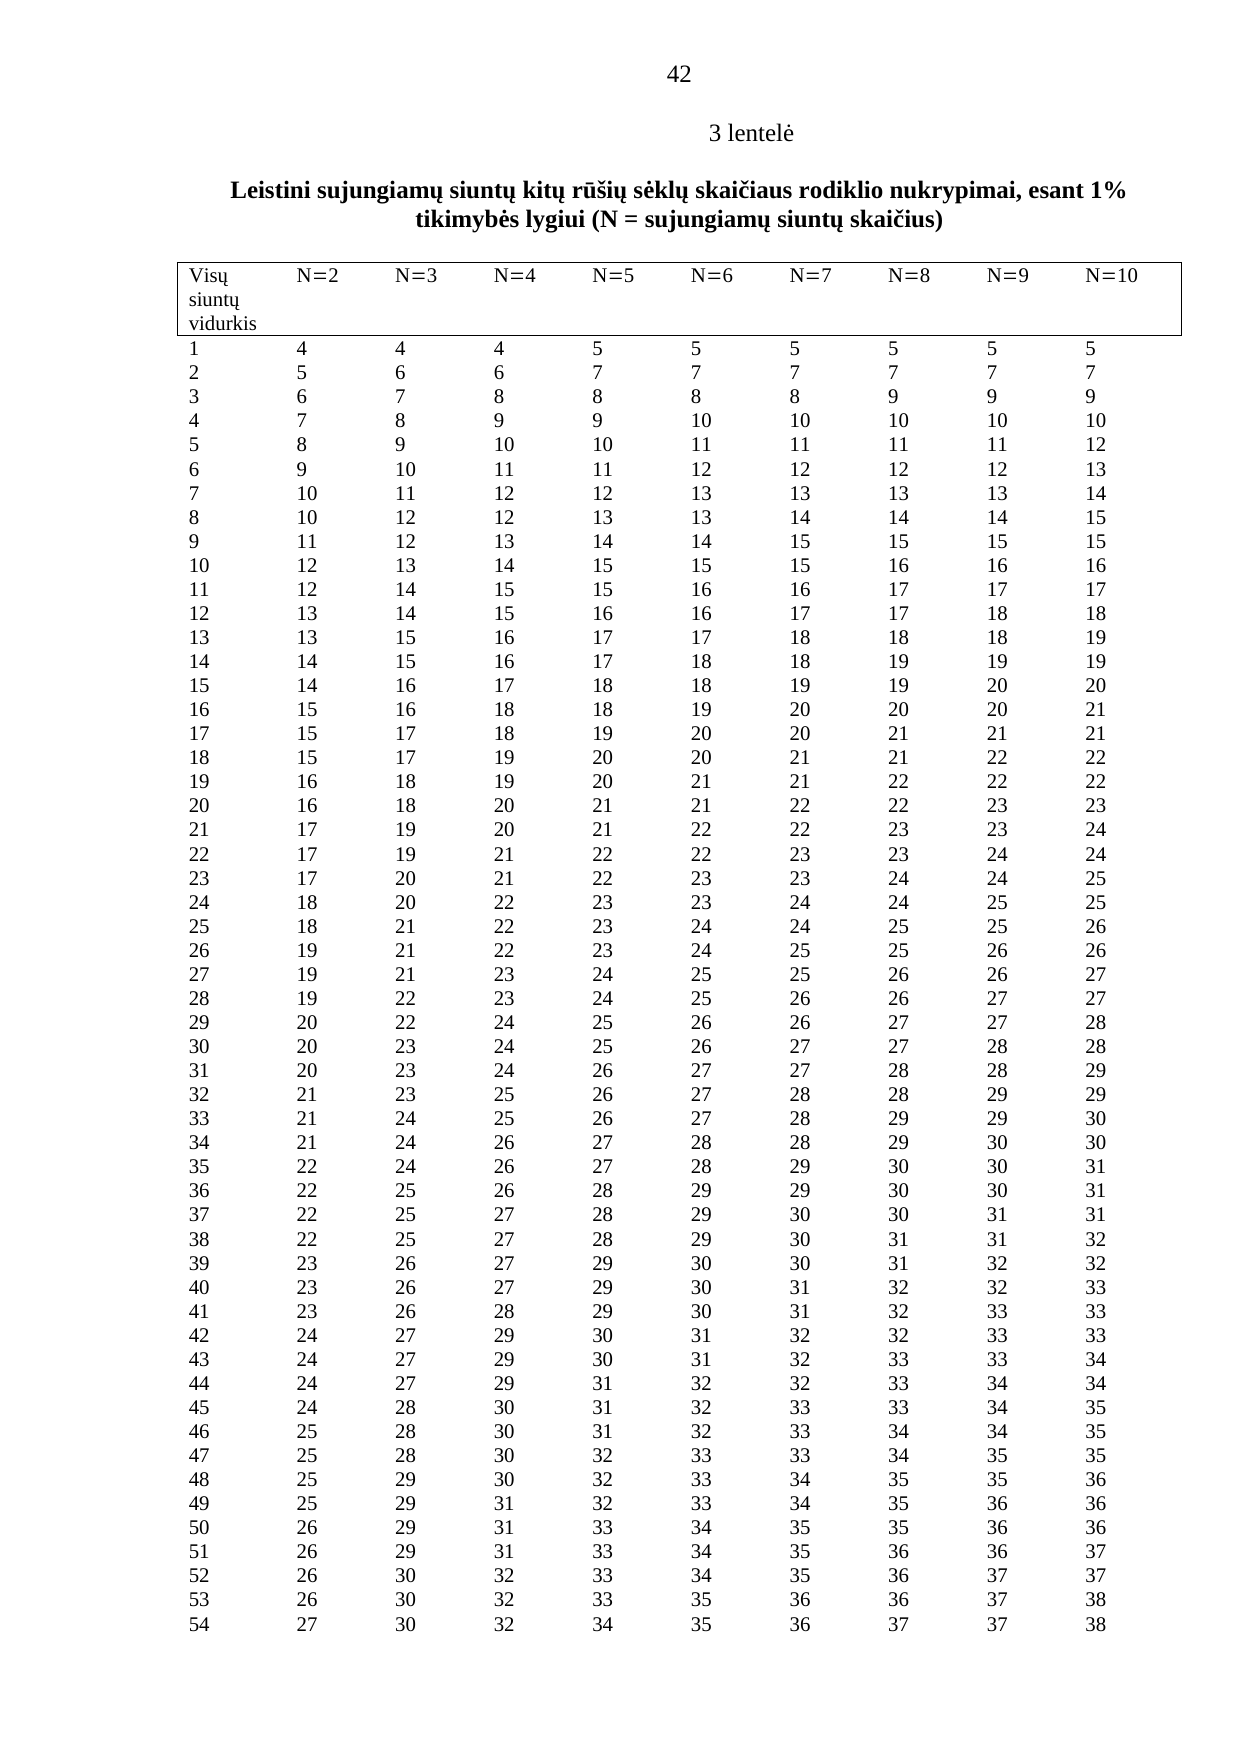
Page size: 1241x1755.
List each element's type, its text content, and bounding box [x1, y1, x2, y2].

table_cell 28 [384, 1395, 482, 1419]
table_cell 34 [877, 1419, 975, 1443]
table_cell 23 [975, 818, 1074, 841]
table_cell 30 [679, 1251, 778, 1274]
table_cell 19 [975, 649, 1074, 673]
table_cell 31 [581, 1371, 679, 1395]
table_cell 10 [285, 505, 384, 529]
table_cell [262, 1275, 285, 1299]
table_cell 33 [877, 1347, 975, 1371]
table_cell 40 [177, 1275, 262, 1299]
table_cell 30 [975, 1178, 1074, 1202]
table_cell 17 [679, 625, 778, 649]
table_cell 7 [384, 384, 482, 408]
table_cell 23 [482, 986, 581, 1010]
table_cell [262, 1588, 285, 1611]
table_cell 10 [679, 408, 778, 432]
table_cell 12 [581, 481, 679, 504]
table_header N=2 [285, 263, 384, 335]
table_cell 34 [177, 1130, 262, 1154]
table_cell 28 [679, 1130, 778, 1154]
table_cell 17 [285, 866, 384, 889]
table_header N=6 [679, 263, 778, 335]
table_cell 8 [482, 384, 581, 408]
table_cell 26 [581, 1106, 679, 1130]
table_cell 21 [581, 818, 679, 841]
table_cell 9 [975, 384, 1074, 408]
table_cell 3 [177, 384, 262, 408]
table_cell 23 [778, 841, 877, 866]
table_cell 37 [975, 1611, 1074, 1636]
table_cell 32 [482, 1588, 581, 1611]
table_cell 20 [778, 721, 877, 745]
table_cell 16 [482, 649, 581, 673]
table_cell 21 [679, 769, 778, 793]
table_cell 28 [1074, 1034, 1181, 1058]
table_cell 17 [1074, 577, 1181, 601]
table_cell 18 [778, 625, 877, 649]
table_cell 15 [877, 529, 975, 553]
table_cell 33 [975, 1299, 1074, 1323]
table_cell 36 [177, 1178, 262, 1202]
table_cell [262, 1323, 285, 1347]
table_cell 11 [778, 433, 877, 456]
table_cell 31 [482, 1491, 581, 1515]
table_cell 30 [1074, 1106, 1181, 1130]
table_cell 4 [384, 336, 482, 360]
table_cell 26 [778, 1010, 877, 1034]
table_cell 35 [877, 1467, 975, 1491]
table_cell 24 [581, 986, 679, 1010]
table_cell 24 [482, 1058, 581, 1082]
table_cell 27 [975, 986, 1074, 1010]
table_cell 10 [975, 408, 1074, 432]
table_cell 18 [877, 625, 975, 649]
table_cell 24 [679, 914, 778, 938]
table_cell 19 [285, 938, 384, 962]
table_cell 19 [679, 697, 778, 721]
table_cell 26 [581, 1082, 679, 1106]
table_cell [262, 433, 285, 456]
table_cell 17 [177, 721, 262, 745]
table_cell [262, 1226, 285, 1251]
table_cell 8 [177, 505, 262, 529]
table_cell 7 [285, 408, 384, 432]
table_cell 30 [177, 1034, 262, 1058]
table_cell 36 [1074, 1467, 1181, 1491]
table_cell 31 [975, 1226, 1074, 1251]
table_cell 17 [285, 841, 384, 866]
table_cell 35 [975, 1443, 1074, 1467]
table_cell [262, 986, 285, 1010]
table_cell 28 [778, 1106, 877, 1130]
table_cell 26 [482, 1130, 581, 1154]
table_cell 11 [679, 433, 778, 456]
table_cell 32 [975, 1275, 1074, 1299]
table_cell 10 [384, 456, 482, 481]
table_cell 31 [482, 1515, 581, 1539]
table_cell 7 [975, 360, 1074, 384]
table_cell 25 [384, 1226, 482, 1251]
table_cell 9 [581, 408, 679, 432]
table_cell 29 [581, 1275, 679, 1299]
table_cell 18 [1074, 601, 1181, 625]
table_cell 16 [285, 769, 384, 793]
table_cell 25 [285, 1467, 384, 1491]
table_cell 9 [384, 433, 482, 456]
table_cell 30 [482, 1395, 581, 1419]
table_cell 4 [177, 408, 262, 432]
table_cell 23 [877, 841, 975, 866]
table_cell 18 [679, 649, 778, 673]
table_cell 28 [877, 1082, 975, 1106]
table_cell 21 [679, 793, 778, 817]
table_cell 29 [581, 1299, 679, 1323]
table_cell 23 [177, 866, 262, 889]
table_cell 42 [177, 1323, 262, 1347]
table_cell 10 [285, 481, 384, 504]
table_cell 10 [482, 433, 581, 456]
table_cell [262, 625, 285, 649]
table_cell 33 [581, 1563, 679, 1587]
table_cell 33 [778, 1443, 877, 1467]
table_cell 31 [581, 1419, 679, 1443]
table_cell 15 [581, 577, 679, 601]
table_cell 5 [1074, 336, 1181, 360]
table_cell 28 [679, 1154, 778, 1178]
table_cell 27 [285, 1611, 384, 1636]
table_cell [262, 673, 285, 697]
table_cell 21 [877, 745, 975, 769]
table_cell 27 [482, 1226, 581, 1251]
table_cell 12 [177, 601, 262, 625]
table_cell [262, 1034, 285, 1058]
table_cell 7 [581, 360, 679, 384]
table_cell 21 [285, 1130, 384, 1154]
table_cell 24 [482, 1034, 581, 1058]
table_cell 23 [581, 914, 679, 938]
table_cell 22 [1074, 745, 1181, 769]
table_cell 29 [482, 1323, 581, 1347]
table_cell 25 [877, 938, 975, 962]
table_cell 31 [877, 1226, 975, 1251]
table_cell 11 [482, 456, 581, 481]
table_cell 36 [975, 1491, 1074, 1515]
table_cell 31 [877, 1251, 975, 1274]
table_cell 26 [877, 962, 975, 986]
table_cell 26 [177, 938, 262, 962]
table_cell 5 [581, 336, 679, 360]
table_cell [262, 841, 285, 866]
table_cell 25 [581, 1034, 679, 1058]
table_cell 22 [778, 793, 877, 817]
table_cell 22 [285, 1203, 384, 1226]
table_cell 1 [177, 336, 262, 360]
table_cell 12 [482, 481, 581, 504]
table_cell 27 [482, 1251, 581, 1274]
table_cell 36 [1074, 1491, 1181, 1515]
table_cell 14 [177, 649, 262, 673]
table_cell 5 [285, 360, 384, 384]
table_cell 27 [384, 1371, 482, 1395]
table_cell 13 [778, 481, 877, 504]
table_cell 28 [877, 1058, 975, 1082]
table_cell 25 [1074, 866, 1181, 889]
table_cell 27 [877, 1034, 975, 1058]
table_cell [262, 1299, 285, 1323]
table_cell 22 [679, 841, 778, 866]
table_cell 23 [975, 793, 1074, 817]
table_cell 21 [778, 745, 877, 769]
table_cell 19 [581, 721, 679, 745]
table_cell 13 [384, 553, 482, 577]
table_cell 12 [384, 505, 482, 529]
table_cell 24 [581, 962, 679, 986]
table_cell 23 [285, 1251, 384, 1274]
table_cell 48 [177, 1467, 262, 1491]
table_cell 16 [679, 577, 778, 601]
table_cell 31 [581, 1395, 679, 1419]
table_cell 6 [177, 456, 262, 481]
table_cell 30 [877, 1154, 975, 1178]
table_cell 32 [877, 1323, 975, 1347]
table_cell 27 [679, 1106, 778, 1130]
table_cell 33 [177, 1106, 262, 1130]
table_cell 24 [285, 1395, 384, 1419]
table_cell [262, 649, 285, 673]
table_cell [262, 456, 285, 481]
table_cell 24 [877, 890, 975, 914]
table_cell 20 [177, 793, 262, 817]
table_cell 30 [679, 1299, 778, 1323]
table_cell [262, 1251, 285, 1274]
table_cell 20 [384, 866, 482, 889]
table_cell 15 [1074, 529, 1181, 553]
table_cell [262, 1611, 285, 1636]
table_cell 5 [177, 433, 262, 456]
table_cell 31 [679, 1323, 778, 1347]
table_cell 31 [975, 1203, 1074, 1226]
table_cell 46 [177, 1419, 262, 1443]
table_cell 27 [778, 1058, 877, 1082]
table_cell 54 [177, 1611, 262, 1636]
table_cell 32 [1074, 1226, 1181, 1251]
table_cell 35 [1074, 1443, 1181, 1467]
table_cell 26 [975, 962, 1074, 986]
table_cell [262, 1203, 285, 1226]
table_cell 15 [384, 649, 482, 673]
table_cell 34 [679, 1515, 778, 1539]
table_cell 26 [285, 1539, 384, 1563]
table_cell 17 [384, 721, 482, 745]
table_cell 18 [679, 673, 778, 697]
table_cell 19 [384, 818, 482, 841]
table_cell 13 [679, 481, 778, 504]
table_cell 14 [1074, 481, 1181, 504]
table_cell 20 [679, 721, 778, 745]
table_cell 18 [581, 697, 679, 721]
table_cell 30 [482, 1467, 581, 1491]
table_cell 20 [581, 769, 679, 793]
table_cell 14 [384, 577, 482, 601]
table_cell 34 [778, 1491, 877, 1515]
table_cell [262, 721, 285, 745]
table_cell 31 [1074, 1154, 1181, 1178]
table_cell 20 [482, 793, 581, 817]
table_cell 22 [177, 841, 262, 866]
table_header N=3 [384, 263, 482, 335]
table_cell [262, 336, 285, 360]
table_cell 30 [975, 1154, 1074, 1178]
table_cell 13 [285, 625, 384, 649]
table_cell 29 [482, 1371, 581, 1395]
table_cell 24 [877, 866, 975, 889]
table_header N=7 [778, 263, 877, 335]
table_cell 12 [384, 529, 482, 553]
table_cell 15 [778, 553, 877, 577]
table_cell 23 [679, 866, 778, 889]
table_cell 26 [285, 1588, 384, 1611]
table_cell [262, 793, 285, 817]
table_cell 47 [177, 1443, 262, 1467]
table_cell 7 [778, 360, 877, 384]
table_cell 20 [877, 697, 975, 721]
table_cell 21 [177, 818, 262, 841]
table_cell 35 [778, 1515, 877, 1539]
table_cell 27 [679, 1082, 778, 1106]
table_cell 17 [384, 745, 482, 769]
table_cell [262, 601, 285, 625]
table_cell 31 [778, 1275, 877, 1299]
table_cell 25 [482, 1082, 581, 1106]
table_cell 12 [1074, 433, 1181, 456]
table_cell 21 [1074, 721, 1181, 745]
table_cell 22 [877, 769, 975, 793]
table_cell 38 [1074, 1611, 1181, 1636]
table_cell 49 [177, 1491, 262, 1515]
table_header N=4 [482, 263, 581, 335]
table_cell 13 [877, 481, 975, 504]
table_cell 25 [581, 1010, 679, 1034]
table_cell 17 [778, 601, 877, 625]
table_cell 8 [778, 384, 877, 408]
table_cell 13 [177, 625, 262, 649]
table_cell 20 [285, 1034, 384, 1058]
table_cell 35 [778, 1539, 877, 1563]
table_cell 19 [384, 841, 482, 866]
table_cell 32 [778, 1347, 877, 1371]
table_cell 34 [581, 1611, 679, 1636]
table_cell 4 [482, 336, 581, 360]
table_cell 13 [679, 505, 778, 529]
table_cell 15 [177, 673, 262, 697]
table_cell 36 [877, 1588, 975, 1611]
table_cell 29 [1074, 1082, 1181, 1106]
table_cell 45 [177, 1395, 262, 1419]
table_cell 11 [285, 529, 384, 553]
table_cell 19 [285, 986, 384, 1010]
table_cell 29 [482, 1347, 581, 1371]
table_cell 26 [1074, 938, 1181, 962]
table_cell 28 [581, 1203, 679, 1226]
table_cell 8 [581, 384, 679, 408]
table_cell 35 [975, 1467, 1074, 1491]
table_cell 7 [1074, 360, 1181, 384]
table_cell 10 [1074, 408, 1181, 432]
table_cell 13 [1074, 456, 1181, 481]
table_cell 30 [581, 1323, 679, 1347]
table_cell 20 [975, 697, 1074, 721]
table_cell 11 [877, 433, 975, 456]
table_cell 15 [482, 577, 581, 601]
table_cell 30 [877, 1203, 975, 1226]
table_cell 25 [384, 1203, 482, 1226]
table_cell 18 [482, 721, 581, 745]
table_cell 32 [177, 1082, 262, 1106]
table_cell 32 [877, 1299, 975, 1323]
table_cell [262, 1371, 285, 1395]
table_cell 29 [778, 1154, 877, 1178]
table_cell 15 [384, 625, 482, 649]
table_cell 22 [1074, 769, 1181, 793]
table_cell 19 [1074, 649, 1181, 673]
table_cell 23 [1074, 793, 1181, 817]
table_cell 20 [778, 697, 877, 721]
table_cell 22 [679, 818, 778, 841]
table_cell 21 [877, 721, 975, 745]
table_cell 22 [877, 793, 975, 817]
table_cell 31 [679, 1347, 778, 1371]
table_cell 27 [482, 1203, 581, 1226]
table_cell 12 [877, 456, 975, 481]
table_cell [262, 1178, 285, 1202]
table_cell [262, 938, 285, 962]
table_cell 27 [581, 1154, 679, 1178]
table_cell 29 [177, 1010, 262, 1034]
table_cell 28 [482, 1299, 581, 1323]
table_cell 50 [177, 1515, 262, 1539]
table_cell [262, 914, 285, 938]
table_cell 21 [975, 721, 1074, 745]
table_cell 32 [581, 1467, 679, 1491]
table_cell 34 [679, 1563, 778, 1587]
table_cell 27 [581, 1130, 679, 1154]
table_cell 27 [177, 962, 262, 986]
table_cell 27 [384, 1323, 482, 1347]
table_cell 29 [384, 1491, 482, 1515]
table_cell 22 [778, 818, 877, 841]
table_cell 23 [384, 1058, 482, 1082]
table_cell 18 [581, 673, 679, 697]
table_cell 23 [581, 938, 679, 962]
table_cell [262, 384, 285, 408]
table_cell 29 [975, 1106, 1074, 1130]
table_cell 23 [778, 866, 877, 889]
table_cell 29 [877, 1106, 975, 1130]
table_cell [262, 529, 285, 553]
table_cell 38 [177, 1226, 262, 1251]
table_cell 14 [778, 505, 877, 529]
table_cell 8 [285, 433, 384, 456]
table_cell 29 [679, 1226, 778, 1251]
table_cell 23 [384, 1082, 482, 1106]
table_cell 22 [581, 866, 679, 889]
table_cell [262, 1419, 285, 1443]
table_cell 22 [975, 769, 1074, 793]
table_cell 20 [975, 673, 1074, 697]
table_cell 16 [975, 553, 1074, 577]
table_cell 11 [384, 481, 482, 504]
table_cell 29 [384, 1539, 482, 1563]
table_cell 21 [384, 938, 482, 962]
table_cell 11 [177, 577, 262, 601]
table_cell 32 [482, 1563, 581, 1587]
table_cell 16 [679, 601, 778, 625]
table_cell 33 [877, 1371, 975, 1395]
table_cell 22 [285, 1178, 384, 1202]
table_cell [262, 1467, 285, 1491]
table_cell 18 [285, 890, 384, 914]
table_cell 33 [1074, 1275, 1181, 1299]
table_cell 26 [384, 1275, 482, 1299]
table_cell 27 [778, 1034, 877, 1058]
table_cell 18 [975, 601, 1074, 625]
table_cell 16 [877, 553, 975, 577]
table_cell 26 [384, 1299, 482, 1323]
table_cell 21 [482, 841, 581, 866]
table_cell 27 [1074, 962, 1181, 986]
table_cell 17 [975, 577, 1074, 601]
table_cell 37 [975, 1588, 1074, 1611]
table_cell 5 [877, 336, 975, 360]
table_header N=9 [975, 263, 1074, 335]
table_cell 20 [581, 745, 679, 769]
table_cell 16 [384, 673, 482, 697]
table_cell 28 [581, 1226, 679, 1251]
table_cell 24 [285, 1323, 384, 1347]
table_cell 25 [1074, 890, 1181, 914]
table_cell 28 [778, 1082, 877, 1106]
table_cell 25 [877, 914, 975, 938]
table_cell 19 [177, 769, 262, 793]
table_cell 37 [877, 1611, 975, 1636]
table_cell 9 [482, 408, 581, 432]
table_cell 15 [285, 745, 384, 769]
table_cell 18 [285, 914, 384, 938]
table_cell 52 [177, 1563, 262, 1587]
table_cell 32 [778, 1371, 877, 1395]
table_cell 34 [1074, 1347, 1181, 1371]
table_cell 25 [679, 962, 778, 986]
table_cell 9 [285, 456, 384, 481]
table_cell [262, 1563, 285, 1587]
table_cell 35 [1074, 1419, 1181, 1443]
table_cell [262, 553, 285, 577]
table_cell 35 [778, 1563, 877, 1587]
table_cell 20 [1074, 673, 1181, 697]
table_cell 39 [177, 1251, 262, 1274]
table_cell 8 [679, 384, 778, 408]
table_cell 24 [482, 1010, 581, 1034]
table_cell 10 [581, 433, 679, 456]
table_cell 23 [285, 1299, 384, 1323]
table_cell 23 [581, 890, 679, 914]
table_cell 28 [1074, 1010, 1181, 1034]
table_cell 4 [285, 336, 384, 360]
table_cell 24 [778, 890, 877, 914]
table_cell 37 [1074, 1563, 1181, 1587]
table_cell 10 [177, 553, 262, 577]
table_cell 35 [877, 1491, 975, 1515]
table_cell 32 [482, 1611, 581, 1636]
table_cell 15 [679, 553, 778, 577]
table_cell 19 [285, 962, 384, 986]
table_cell 35 [1074, 1395, 1181, 1419]
table_cell 36 [778, 1588, 877, 1611]
table_cell 30 [975, 1130, 1074, 1154]
table_cell 33 [679, 1467, 778, 1491]
table_cell 28 [581, 1178, 679, 1202]
table_cell 30 [877, 1178, 975, 1202]
table_cell 24 [975, 841, 1074, 866]
table_cell 23 [679, 890, 778, 914]
table_cell 31 [482, 1539, 581, 1563]
table_cell 13 [581, 505, 679, 529]
table_cell 26 [384, 1251, 482, 1274]
table_cell 27 [679, 1058, 778, 1082]
table_cell 25 [177, 914, 262, 938]
table_cell 29 [975, 1082, 1074, 1106]
table_cell [262, 1491, 285, 1515]
table_cell 27 [482, 1275, 581, 1299]
table_cell 19 [482, 769, 581, 793]
table_cell 24 [1074, 818, 1181, 841]
table_cell 23 [877, 818, 975, 841]
table_cell 25 [285, 1443, 384, 1467]
table_cell 16 [482, 625, 581, 649]
table_cell 2 [177, 360, 262, 384]
table_cell 26 [285, 1515, 384, 1539]
table_cell [262, 818, 285, 841]
table_cell 7 [877, 360, 975, 384]
table_cell 6 [482, 360, 581, 384]
table_cell 24 [679, 938, 778, 962]
table_cell 24 [975, 866, 1074, 889]
table_cell [262, 505, 285, 529]
table_cell 15 [1074, 505, 1181, 529]
table_cell 21 [285, 1106, 384, 1130]
table_cell 25 [778, 962, 877, 986]
table_cell 30 [482, 1443, 581, 1467]
table_cell 19 [482, 745, 581, 769]
table_header N=8 [877, 263, 975, 335]
table_cell 32 [679, 1371, 778, 1395]
table_cell [262, 1082, 285, 1106]
table_cell 16 [285, 793, 384, 817]
table_cell 33 [877, 1395, 975, 1419]
table_cell 12 [285, 577, 384, 601]
table_cell 31 [1074, 1178, 1181, 1202]
table_cell 30 [482, 1419, 581, 1443]
table_cell 32 [679, 1395, 778, 1419]
table_cell 37 [177, 1203, 262, 1226]
table_cell 18 [975, 625, 1074, 649]
table_cell 32 [778, 1323, 877, 1347]
table_cell 33 [581, 1539, 679, 1563]
table_cell 17 [581, 625, 679, 649]
table_cell 25 [975, 914, 1074, 938]
table_cell 19 [1074, 625, 1181, 649]
table_cell 26 [877, 986, 975, 1010]
table_cell 21 [285, 1082, 384, 1106]
table_cell 32 [581, 1491, 679, 1515]
table_cell 17 [877, 577, 975, 601]
table_cell 21 [482, 866, 581, 889]
table_cell 24 [285, 1347, 384, 1371]
table_cell 26 [1074, 914, 1181, 938]
table_cell 22 [482, 938, 581, 962]
table_cell 6 [384, 360, 482, 384]
table_cell 31 [177, 1058, 262, 1082]
table_cell 33 [975, 1347, 1074, 1371]
table_cell 34 [1074, 1371, 1181, 1395]
table_cell 18 [778, 649, 877, 673]
table_cell 5 [679, 336, 778, 360]
table_cell 19 [877, 673, 975, 697]
table_cell 13 [975, 481, 1074, 504]
table_cell 14 [285, 673, 384, 697]
table_cell [262, 1130, 285, 1154]
table_cell 22 [384, 1010, 482, 1034]
table_cell 27 [384, 1347, 482, 1371]
table_cell 37 [1074, 1539, 1181, 1563]
table_cell 22 [975, 745, 1074, 769]
table_cell 26 [285, 1563, 384, 1587]
table_cell 27 [975, 1010, 1074, 1034]
table_cell 29 [581, 1251, 679, 1274]
table_cell 28 [778, 1130, 877, 1154]
table_cell 23 [482, 962, 581, 986]
table_cell [262, 1515, 285, 1539]
table_cell 34 [778, 1467, 877, 1491]
table_cell [262, 1347, 285, 1371]
table_cell 29 [384, 1467, 482, 1491]
table_cell 20 [285, 1058, 384, 1082]
table_cell 29 [679, 1203, 778, 1226]
table_cell 9 [177, 529, 262, 553]
table_cell 25 [778, 938, 877, 962]
table_cell [262, 1395, 285, 1419]
table_cell 14 [581, 529, 679, 553]
table_cell 12 [778, 456, 877, 481]
table_cell 30 [778, 1226, 877, 1251]
table_cell 34 [975, 1395, 1074, 1419]
table_cell 32 [975, 1251, 1074, 1274]
table_cell 34 [679, 1539, 778, 1563]
table_cell 17 [285, 818, 384, 841]
table_cell 33 [1074, 1323, 1181, 1347]
table_cell 7 [679, 360, 778, 384]
table_cell 9 [877, 384, 975, 408]
table_cell [262, 360, 285, 384]
table_cell 30 [581, 1347, 679, 1371]
table_cell 15 [285, 697, 384, 721]
table_cell 14 [975, 505, 1074, 529]
table_cell 34 [975, 1419, 1074, 1443]
table_cell 26 [975, 938, 1074, 962]
table_cell 16 [581, 601, 679, 625]
table_cell 35 [877, 1515, 975, 1539]
table_cell 33 [778, 1395, 877, 1419]
table_cell 30 [384, 1588, 482, 1611]
table_cell 10 [778, 408, 877, 432]
table_cell 38 [1074, 1588, 1181, 1611]
table_cell 24 [285, 1371, 384, 1395]
table_cell 30 [778, 1251, 877, 1274]
table_cell 23 [285, 1275, 384, 1299]
table_cell 16 [1074, 553, 1181, 577]
table_cell 37 [975, 1563, 1074, 1587]
table_cell 43 [177, 1347, 262, 1371]
table_cell 26 [679, 1010, 778, 1034]
table_cell 51 [177, 1539, 262, 1563]
table_cell 30 [1074, 1130, 1181, 1154]
table_cell 12 [482, 505, 581, 529]
table_cell 22 [482, 914, 581, 938]
table_cell 22 [285, 1226, 384, 1251]
table_cell 33 [679, 1491, 778, 1515]
table_cell 36 [778, 1611, 877, 1636]
table_cell 21 [581, 793, 679, 817]
table_cell 5 [778, 336, 877, 360]
table_cell 15 [482, 601, 581, 625]
table_cell 25 [285, 1491, 384, 1515]
table_cell [262, 866, 285, 889]
table_cell 19 [877, 649, 975, 673]
table_cell 24 [177, 890, 262, 914]
table_cell 18 [177, 745, 262, 769]
table_cell 27 [877, 1010, 975, 1034]
table_header N=5 [581, 263, 679, 335]
table_cell 26 [581, 1058, 679, 1082]
table_cell 32 [1074, 1251, 1181, 1274]
table_cell 27 [1074, 986, 1181, 1010]
table_cell [262, 1010, 285, 1034]
table_cell 17 [581, 649, 679, 673]
table_cell 8 [384, 408, 482, 432]
table_cell 36 [877, 1539, 975, 1563]
table_cell 32 [581, 1443, 679, 1467]
table_cell 36 [877, 1563, 975, 1587]
table_cell 25 [679, 986, 778, 1010]
table_cell 17 [482, 673, 581, 697]
table_cell 24 [384, 1106, 482, 1130]
table_cell 13 [482, 529, 581, 553]
table_cell 28 [975, 1058, 1074, 1082]
table_cell 12 [975, 456, 1074, 481]
table_cell [262, 1106, 285, 1130]
table_cell 21 [384, 914, 482, 938]
table_cell [262, 890, 285, 914]
table_cell 36 [975, 1539, 1074, 1563]
table_cell 24 [778, 914, 877, 938]
table_cell 26 [482, 1154, 581, 1178]
table_cell 31 [1074, 1203, 1181, 1226]
table_cell 30 [384, 1611, 482, 1636]
table_cell 31 [778, 1299, 877, 1323]
table_cell 20 [384, 890, 482, 914]
table_cell 14 [482, 553, 581, 577]
table_cell 25 [285, 1419, 384, 1443]
table_cell [262, 1058, 285, 1082]
table_cell 12 [679, 456, 778, 481]
table_cell 22 [285, 1154, 384, 1178]
table_cell 28 [384, 1443, 482, 1467]
table_cell 11 [975, 433, 1074, 456]
table_cell 36 [1074, 1515, 1181, 1539]
table_cell 25 [482, 1106, 581, 1130]
table_cell 24 [384, 1154, 482, 1178]
table_cell 24 [384, 1130, 482, 1154]
table_cell 29 [384, 1515, 482, 1539]
table_cell 9 [1074, 384, 1181, 408]
table_cell 15 [778, 529, 877, 553]
table_cell 28 [384, 1419, 482, 1443]
table_cell 30 [778, 1203, 877, 1226]
table_cell 26 [679, 1034, 778, 1058]
table_cell 29 [778, 1178, 877, 1202]
text Leistini sujungiamų siuntų kitų rūšių sėklų skaičiaus rodiklio nukrypimai, esant 1% tikimybės lygiui (N = sujungiamų siuntų skaičius) [177, 176, 1181, 233]
table_cell [262, 745, 285, 769]
table_cell [262, 1154, 285, 1178]
table_cell 28 [177, 986, 262, 1010]
table_header Visų siuntų vidurkis [178, 263, 285, 335]
table_cell 25 [384, 1178, 482, 1202]
table_cell 33 [581, 1515, 679, 1539]
table_cell 16 [384, 697, 482, 721]
table_cell 36 [975, 1515, 1074, 1539]
table_cell 13 [285, 601, 384, 625]
table_cell [262, 1539, 285, 1563]
table_cell 22 [581, 841, 679, 866]
table_cell 33 [778, 1419, 877, 1443]
table_cell 22 [384, 986, 482, 1010]
table_cell 32 [877, 1275, 975, 1299]
table_cell 14 [877, 505, 975, 529]
table_cell [262, 408, 285, 432]
table_cell 21 [384, 962, 482, 986]
table_cell 28 [975, 1034, 1074, 1058]
table_cell 18 [384, 793, 482, 817]
table_cell 44 [177, 1371, 262, 1395]
table_cell 18 [482, 697, 581, 721]
table_cell 30 [384, 1563, 482, 1587]
table_cell 34 [877, 1443, 975, 1467]
table_cell 21 [778, 769, 877, 793]
table_cell 29 [679, 1178, 778, 1202]
table_cell 33 [679, 1443, 778, 1467]
table_cell 22 [482, 890, 581, 914]
table_cell 5 [975, 336, 1074, 360]
table_cell 24 [1074, 841, 1181, 866]
table_cell 35 [177, 1154, 262, 1178]
table_cell [262, 697, 285, 721]
table_cell 32 [679, 1419, 778, 1443]
table_cell [262, 481, 285, 504]
table_cell [262, 1443, 285, 1467]
table_cell 53 [177, 1588, 262, 1611]
table_cell 17 [877, 601, 975, 625]
table_cell 7 [177, 481, 262, 504]
table_cell 11 [581, 456, 679, 481]
table_cell 41 [177, 1299, 262, 1323]
table_cell 18 [384, 769, 482, 793]
table_cell [262, 769, 285, 793]
table_cell 19 [778, 673, 877, 697]
table_cell 26 [482, 1178, 581, 1202]
table_cell 16 [778, 577, 877, 601]
text 3 lentelė [177, 118, 1181, 147]
table_cell 29 [877, 1130, 975, 1154]
table_cell 35 [679, 1611, 778, 1636]
table_cell 14 [384, 601, 482, 625]
table_cell 33 [975, 1323, 1074, 1347]
table_cell 15 [285, 721, 384, 745]
table_cell 29 [1074, 1058, 1181, 1082]
table_cell 21 [1074, 697, 1181, 721]
table_cell 14 [285, 649, 384, 673]
table_cell 20 [482, 818, 581, 841]
table_cell 35 [679, 1588, 778, 1611]
table_cell 12 [285, 553, 384, 577]
table_cell [262, 962, 285, 986]
table_cell [262, 577, 285, 601]
table_cell 6 [285, 384, 384, 408]
table_cell 25 [975, 890, 1074, 914]
table_cell 33 [1074, 1299, 1181, 1323]
table_cell 30 [679, 1275, 778, 1299]
table_cell 10 [877, 408, 975, 432]
table_cell 14 [679, 529, 778, 553]
table_cell 16 [177, 697, 262, 721]
table_cell 15 [975, 529, 1074, 553]
table_cell 20 [679, 745, 778, 769]
table_cell 20 [285, 1010, 384, 1034]
table_cell 23 [384, 1034, 482, 1058]
table_cell 34 [975, 1371, 1074, 1395]
table_cell 15 [581, 553, 679, 577]
table_cell 33 [581, 1588, 679, 1611]
table_header N=10 [1074, 263, 1181, 335]
table_cell 26 [778, 986, 877, 1010]
